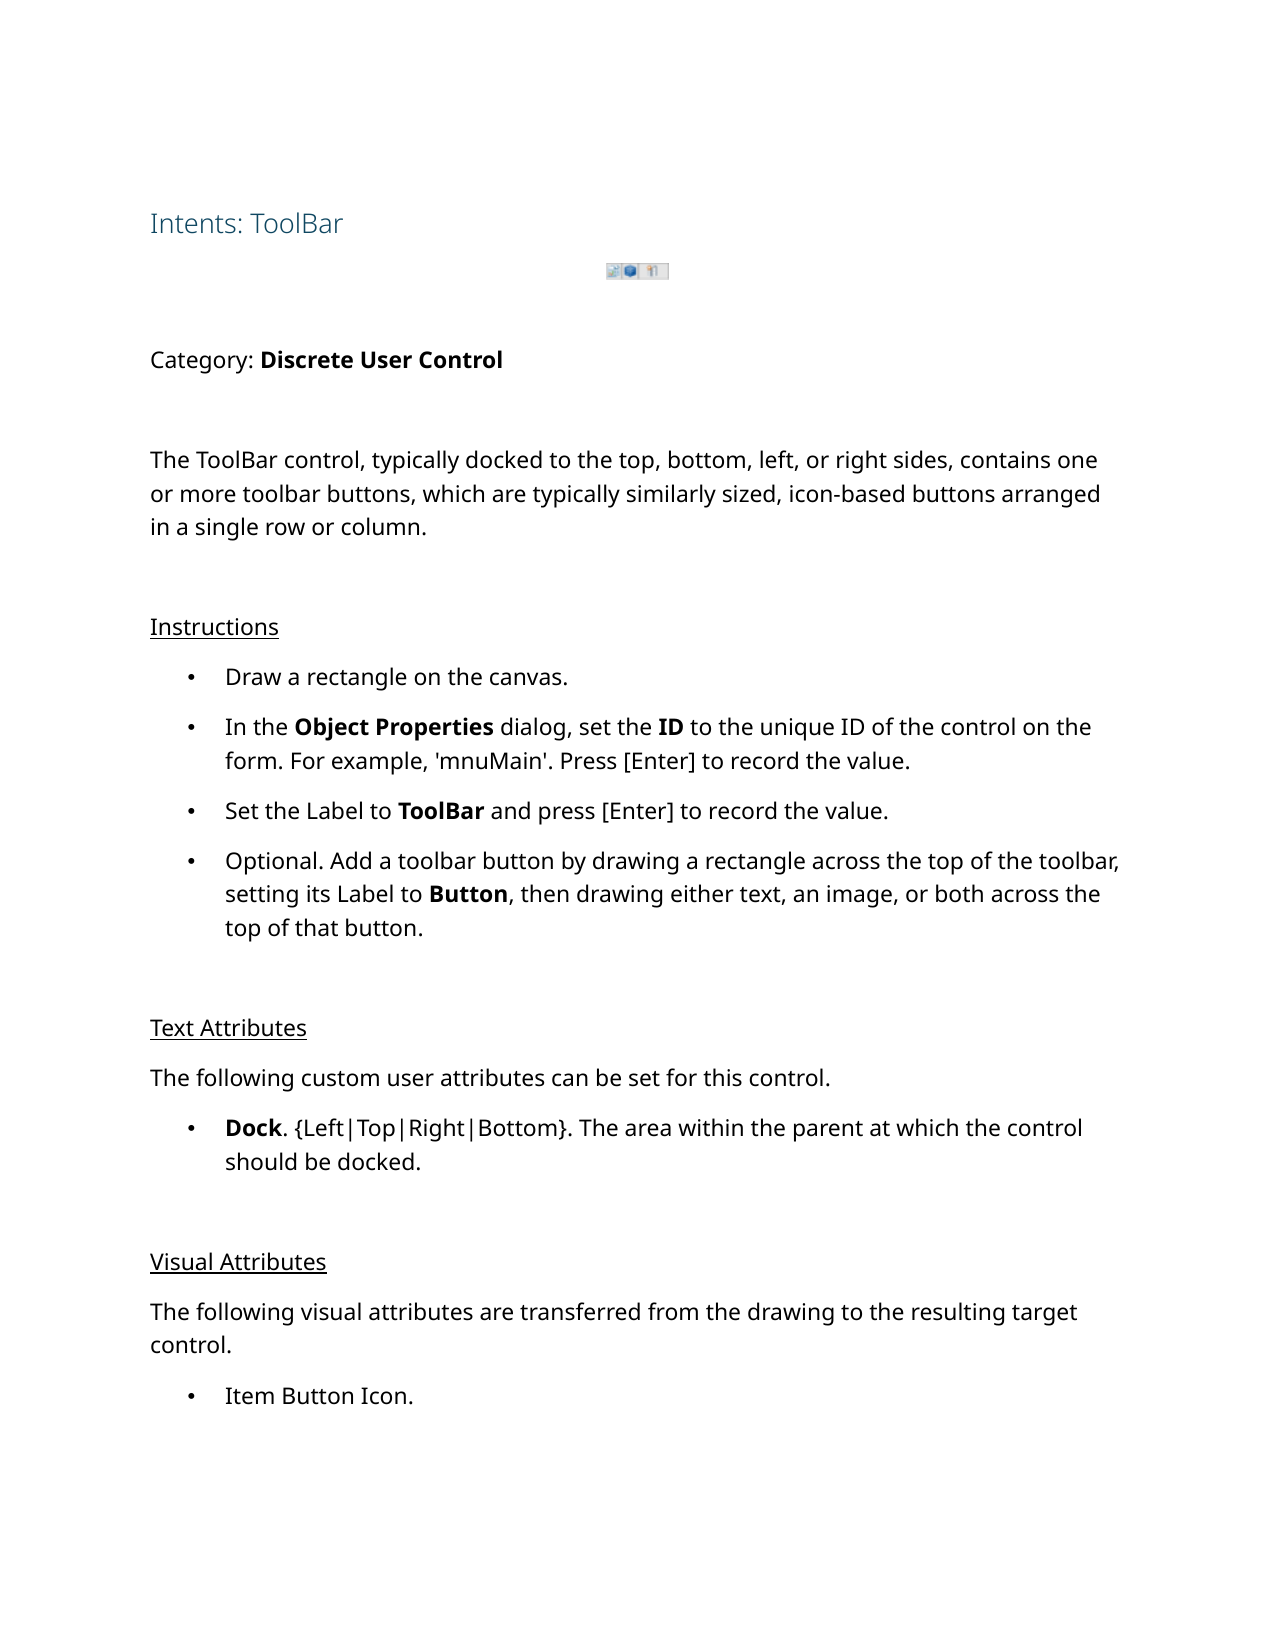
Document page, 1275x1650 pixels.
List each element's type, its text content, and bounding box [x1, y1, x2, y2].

text Category: Discrete User Control [150, 344, 1125, 375]
text The following visual attributes are transferred from the drawing to the resulting target control. [150, 1296, 1125, 1361]
subtitle Intents: ToolBar [150, 204, 1125, 241]
list Item Button Icon. [187, 1379, 1125, 1411]
list In the Object Properties dialog, set the ID to the unique ID of the control on the form. For example, 'mnuMain'. Press [Enter] to record the value. [187, 711, 1125, 776]
text The following custom user attributes can be set for this control. [150, 1062, 1125, 1093]
text Text Attributes [150, 1012, 1125, 1043]
list Dock. {Left|Top|Right|Bottom}. The area within the parent at which the control should be docked. [187, 1112, 1125, 1177]
text The ToolBar control, typically docked to the top, bottom, left, or right sides, contains one or more toolbar buttons, which are typically similarly sized, icon-based buttons arranged in a single row or column. [150, 444, 1125, 542]
text Instructions [150, 611, 1125, 642]
list Draw a rectangle on the canvas. [187, 661, 1125, 692]
picture [606, 263, 669, 280]
text Visual Attributes [150, 1246, 1125, 1277]
list Optional. Add a toolbar button by drawing a rectangle across the top of the toolbar, setting its Label to Button, then drawing either text, an image, or both across the top of that button. [187, 845, 1125, 943]
list Set the Label to ToolBar and press [Enter] to record the value. [187, 795, 1125, 826]
